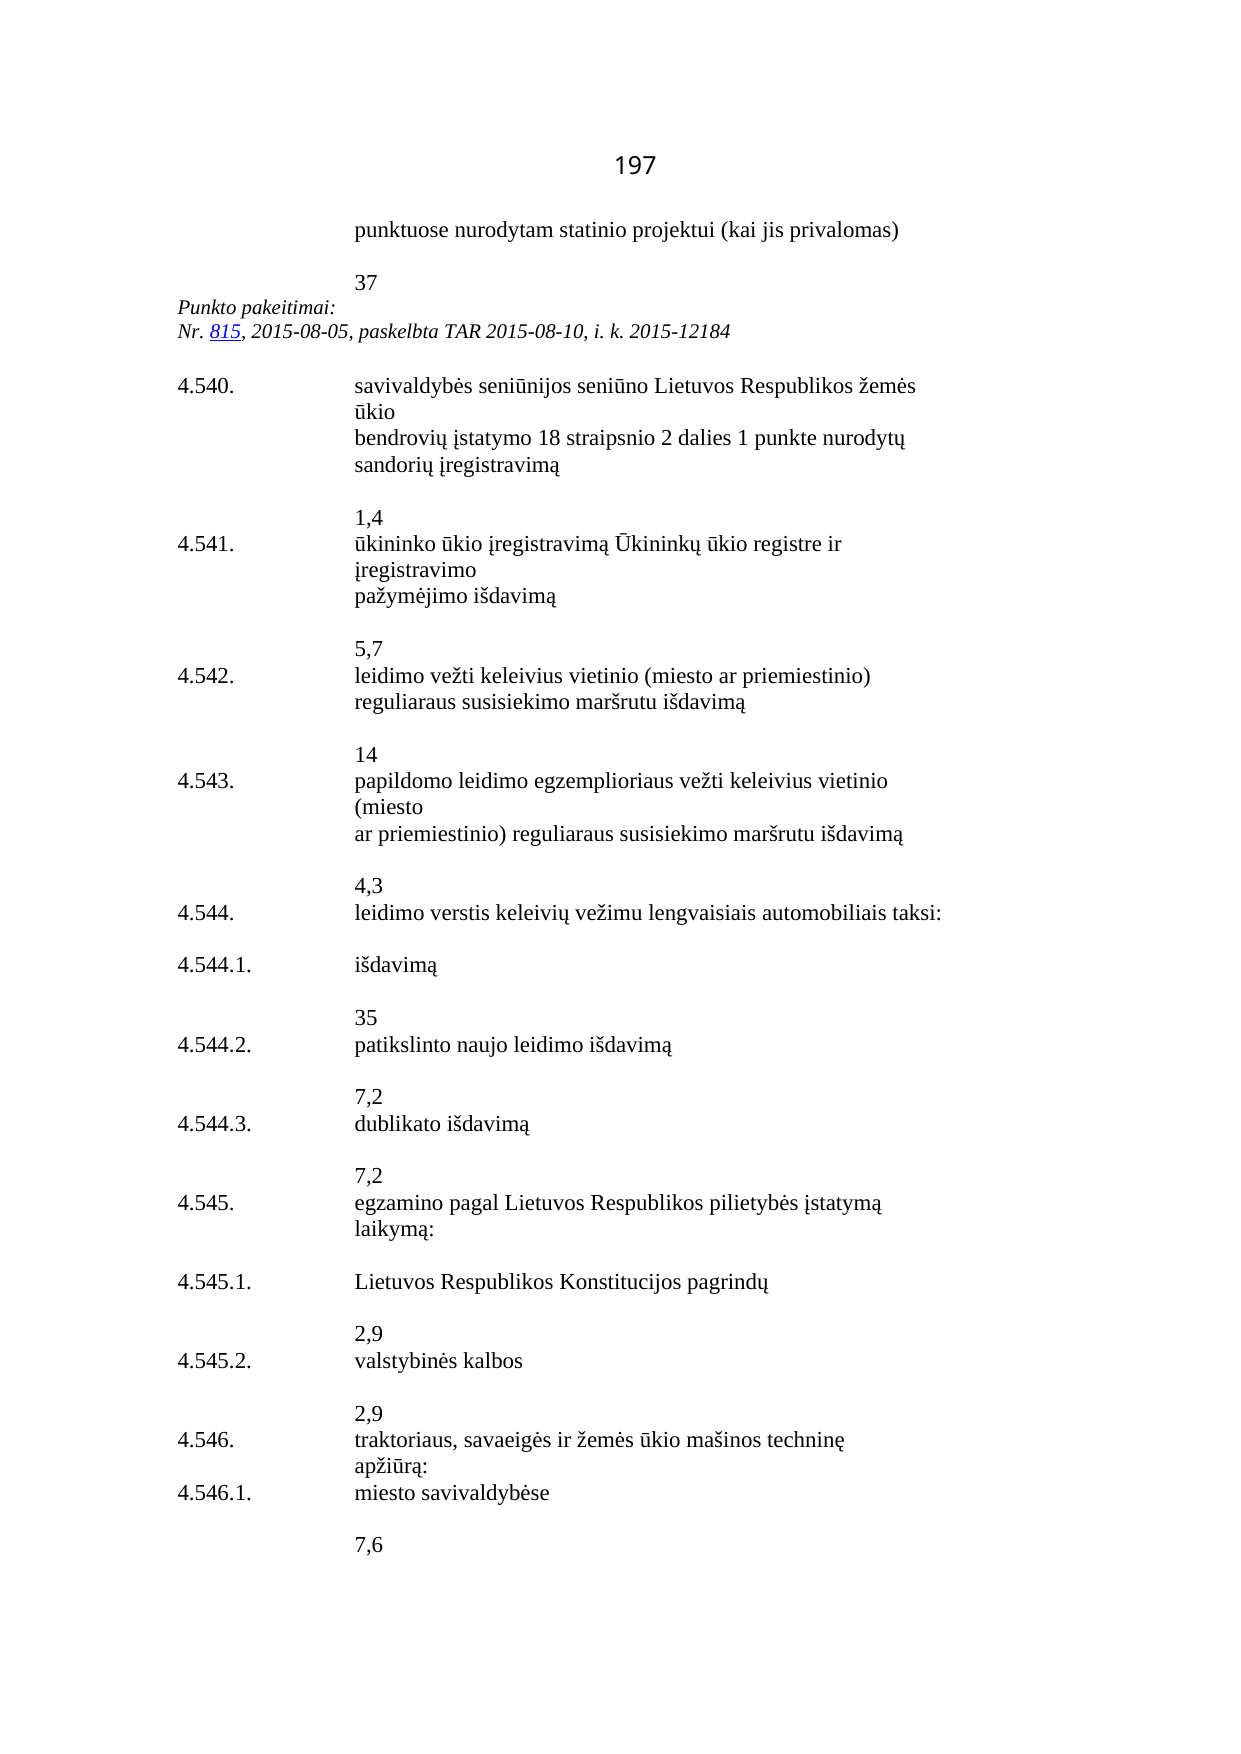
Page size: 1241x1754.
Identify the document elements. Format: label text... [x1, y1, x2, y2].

text 4.545.2. valstybinės kalbos 2,9 [177, 1347, 945, 1426]
text ar priemiestinio) reguliaraus susisiekimo maršrutu išdavimą 4,3 [354, 820, 945, 899]
text 4.545.1. Lietuvos Respublikos Konstitucijos pagrindų 2,9 [177, 1268, 945, 1347]
text 4.546. traktoriaus, savaeigės ir žemės ūkio mašinos techninę [177, 1426, 945, 1452]
text punktuose nurodytam statinio projektui (kai jis privalomas) 37 [354, 216, 945, 295]
text 4.542. leidimo vežti keleivius vietinio (miesto ar priemiestinio) [177, 662, 945, 688]
text reguliaraus susisiekimo maršrutu išdavimą 14 [354, 688, 945, 767]
text 4.544. leidimo verstis keleivių vežimu lengvaisiais automobiliais taksi: [177, 899, 945, 952]
text 4.543. papildomo leidimo egzemplioriaus vežti keleivius vietinio (miesto [177, 767, 945, 820]
text Nr. 815, 2015-08-05, paskelbta TAR 2015-08-10, i. k. 2015-12184 [177, 319, 1093, 343]
text bendrovių įstatymo 18 straipsnio 2 dalies 1 punkte nurodytų [354, 424, 945, 451]
text 4.545. egzamino pagal Lietuvos Respublikos pilietybės įstatymą laikymą: [177, 1189, 945, 1268]
text 4.544.3. dublikato išdavimą 7,2 [177, 1110, 945, 1189]
text 4.546.1. miesto savivaldybėse 7,6 [177, 1479, 945, 1558]
text Punkto pakeitimai: [177, 295, 1093, 319]
text pažymėjimo išdavimą 5,7 [354, 583, 945, 662]
text 4.544.1. išdavimą 35 [177, 952, 945, 1031]
text 4.540. savivaldybės seniūnijos seniūno Lietuvos Respublikos žemės ūkio [177, 372, 945, 424]
text 4.544.2. patikslinto naujo leidimo išdavimą 7,2 [177, 1031, 945, 1110]
text apžiūrą: [354, 1452, 945, 1479]
text 4.541. ūkininko ūkio įregistravimą Ūkininkų ūkio registre ir įregistravimo [177, 530, 945, 583]
text sandorių įregistravimą 1,4 [354, 451, 945, 530]
